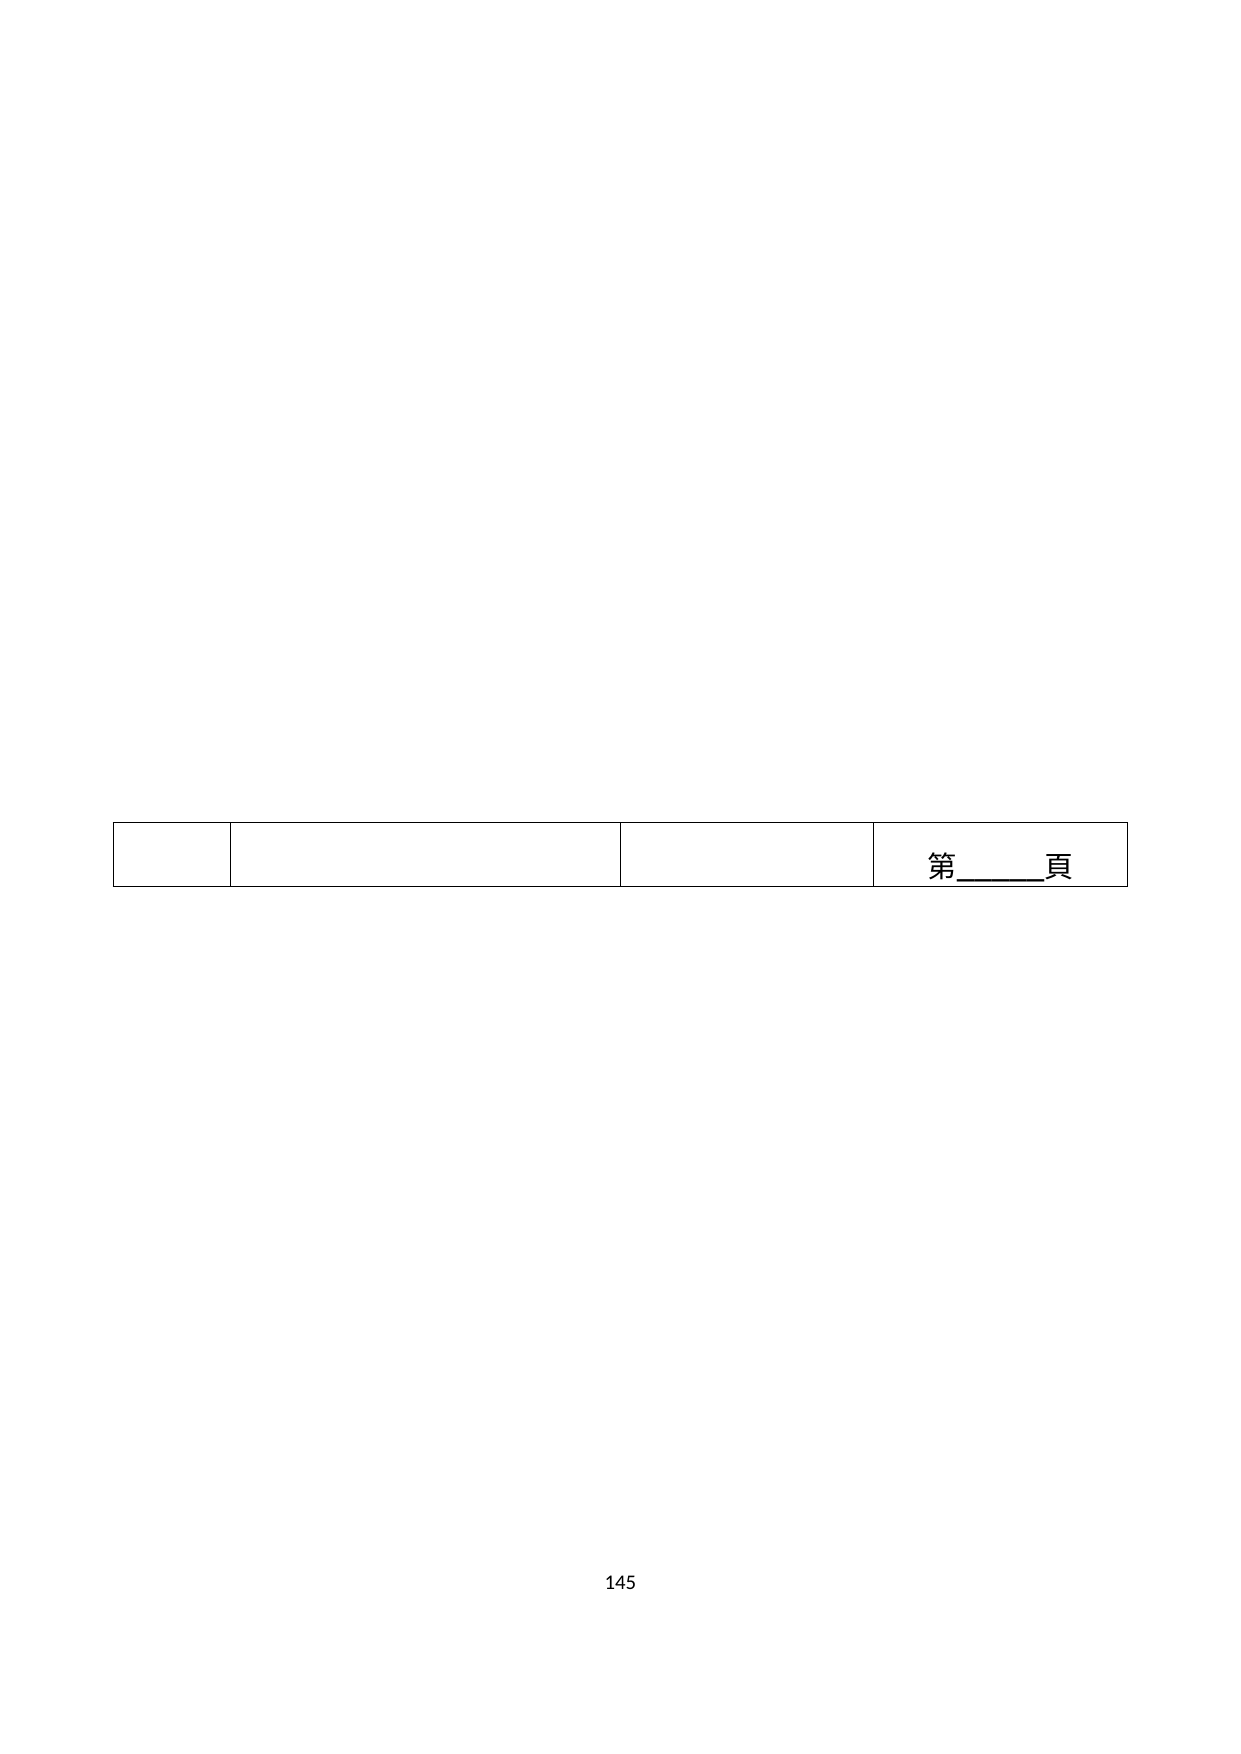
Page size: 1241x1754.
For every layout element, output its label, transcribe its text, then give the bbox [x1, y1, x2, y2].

table_cell [114, 823, 230, 886]
table_cell [621, 823, 873, 886]
table_cell [231, 823, 620, 886]
table_cell 第_____頁 [874, 823, 1127, 886]
